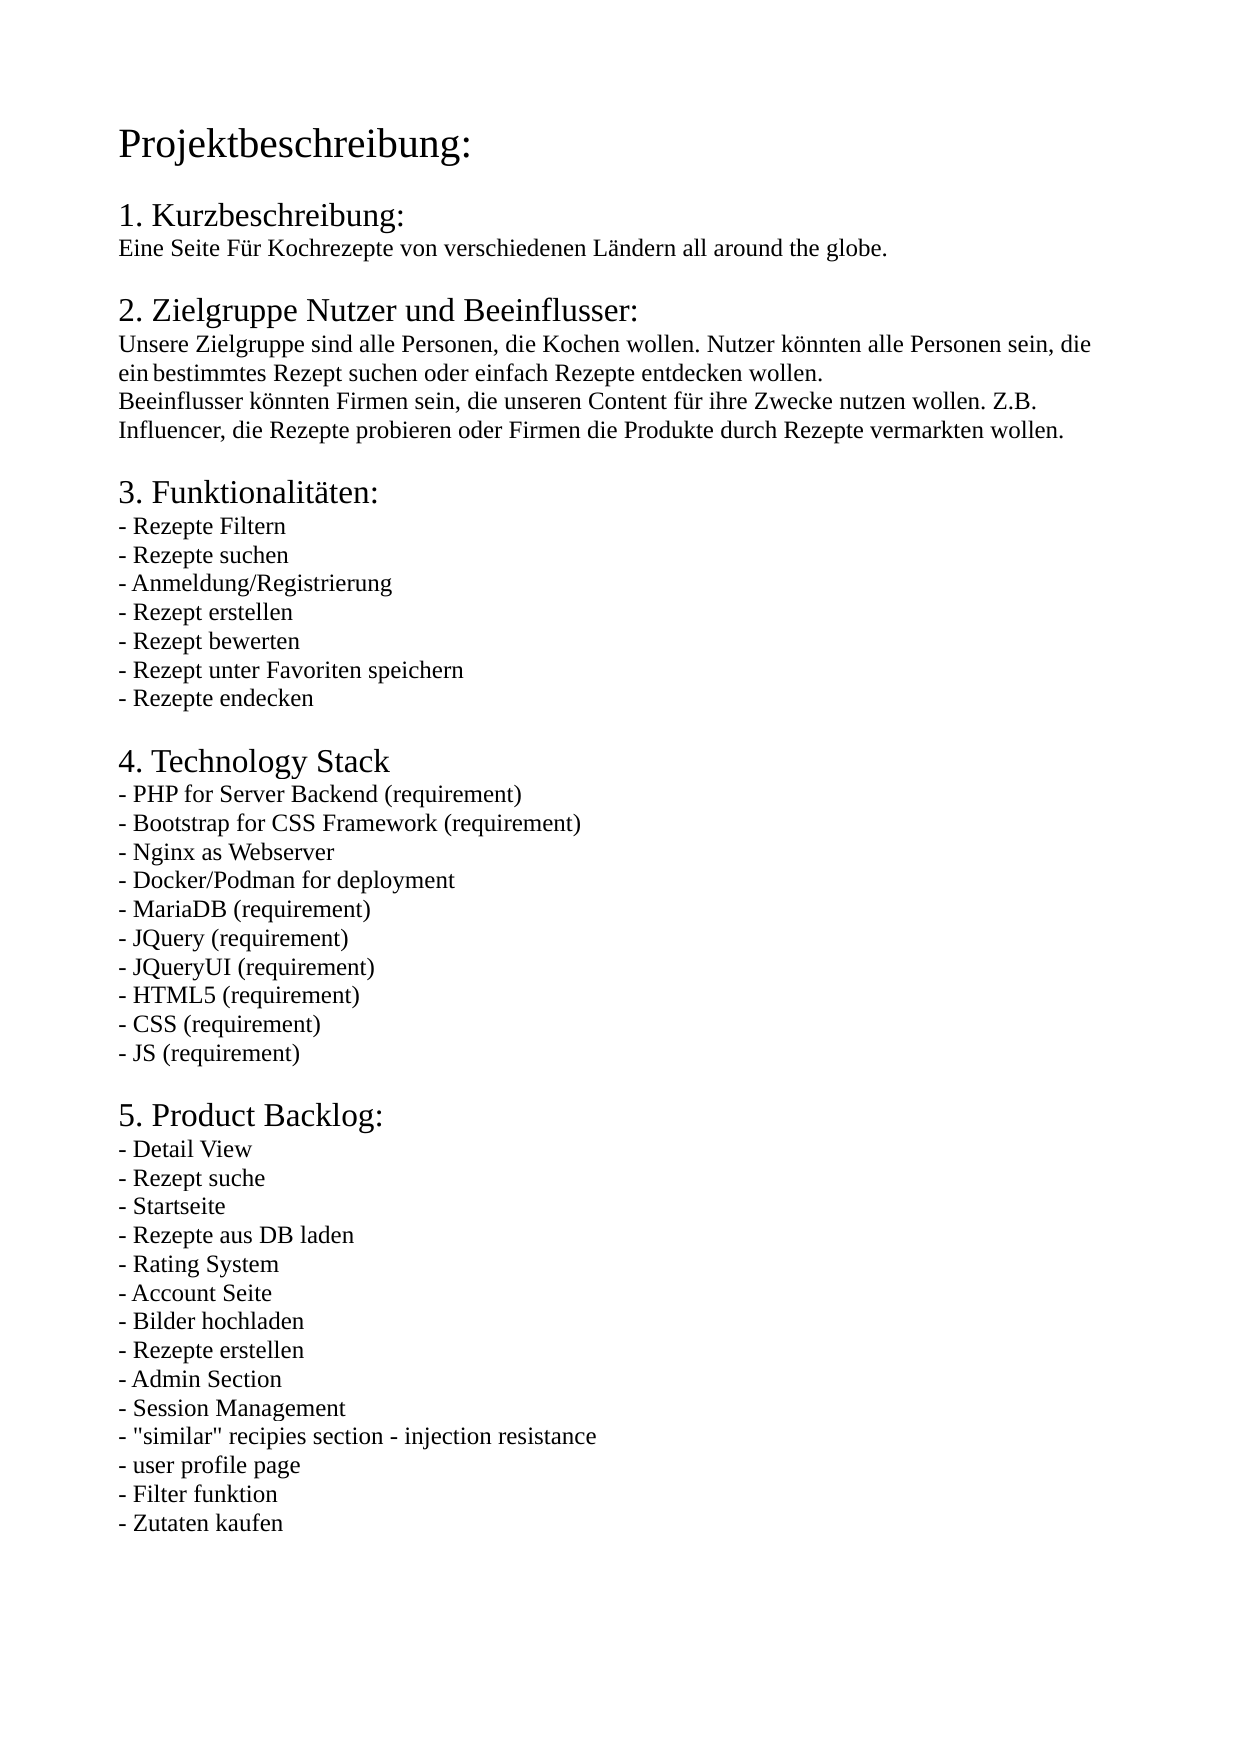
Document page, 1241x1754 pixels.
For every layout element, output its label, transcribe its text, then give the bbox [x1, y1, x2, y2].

text - Rezepte endecken [118, 683, 1122, 712]
text Projektbeschreibung: [118, 118, 1122, 166]
text - JS (requirement) [118, 1038, 1122, 1067]
text 3. Funktionalitäten: [118, 473, 1122, 511]
text 4. Technology Stack [118, 741, 1122, 779]
text - Docker/Podman for deployment [118, 866, 1122, 894]
text - Rezept bewerten [118, 626, 1122, 655]
text - Rezepte suchen [118, 540, 1122, 568]
text - Rezept erstellen [118, 597, 1122, 626]
text Beeinflusser könnten Firmen sein, die unseren Content für ihre Zwecke nutzen wollen. Z.B. Influencer, die Rezepte probieren oder Firmen die Produkte durch Rezepte vermarkten wollen. [118, 386, 1122, 444]
text Eine Seite Für Kochrezepte von verschiedenen Ländern all around the globe. [118, 233, 1122, 262]
text - JQueryUI (requirement) [118, 952, 1122, 981]
text - Anmeldung/Registrierung [118, 568, 1122, 597]
text 2. Zielgruppe Nutzer und Beeinflusser: [118, 291, 1122, 329]
text - PHP for Server Backend (requirement) [118, 779, 1122, 808]
text - JQuery (requirement) [118, 923, 1122, 952]
text - CSS (requirement) [118, 1009, 1122, 1038]
text Unsere Zielgruppe sind alle Personen, die Kochen wollen. Nutzer könnten alle Personen sein, die ein bestimmtes Rezept suchen oder einfach Rezepte entdecken wollen. [118, 329, 1122, 386]
text - Detail View - Rezept suche - Startseite - Rezepte aus DB laden - Rating System - Account Seite - Bilder hochladen - Rezepte erstellen - Admin Section - Session Management - "similar" recipies section - injection resistance - user profile page - Filter funktion - Zutaten kaufen [118, 1134, 1122, 1536]
text 5. Product Backlog: [118, 1096, 1122, 1134]
text - Bootstrap for CSS Framework (requirement) [118, 808, 1122, 837]
text - Rezepte Filtern [118, 511, 1122, 540]
text - Rezept unter Favoriten speichern [118, 655, 1122, 683]
text 1. Kurzbeschreibung: [118, 195, 1122, 233]
text - HTML5 (requirement) [118, 981, 1122, 1009]
text - Nginx as Webserver [118, 837, 1122, 866]
text - MariaDB (requirement) [118, 894, 1122, 923]
